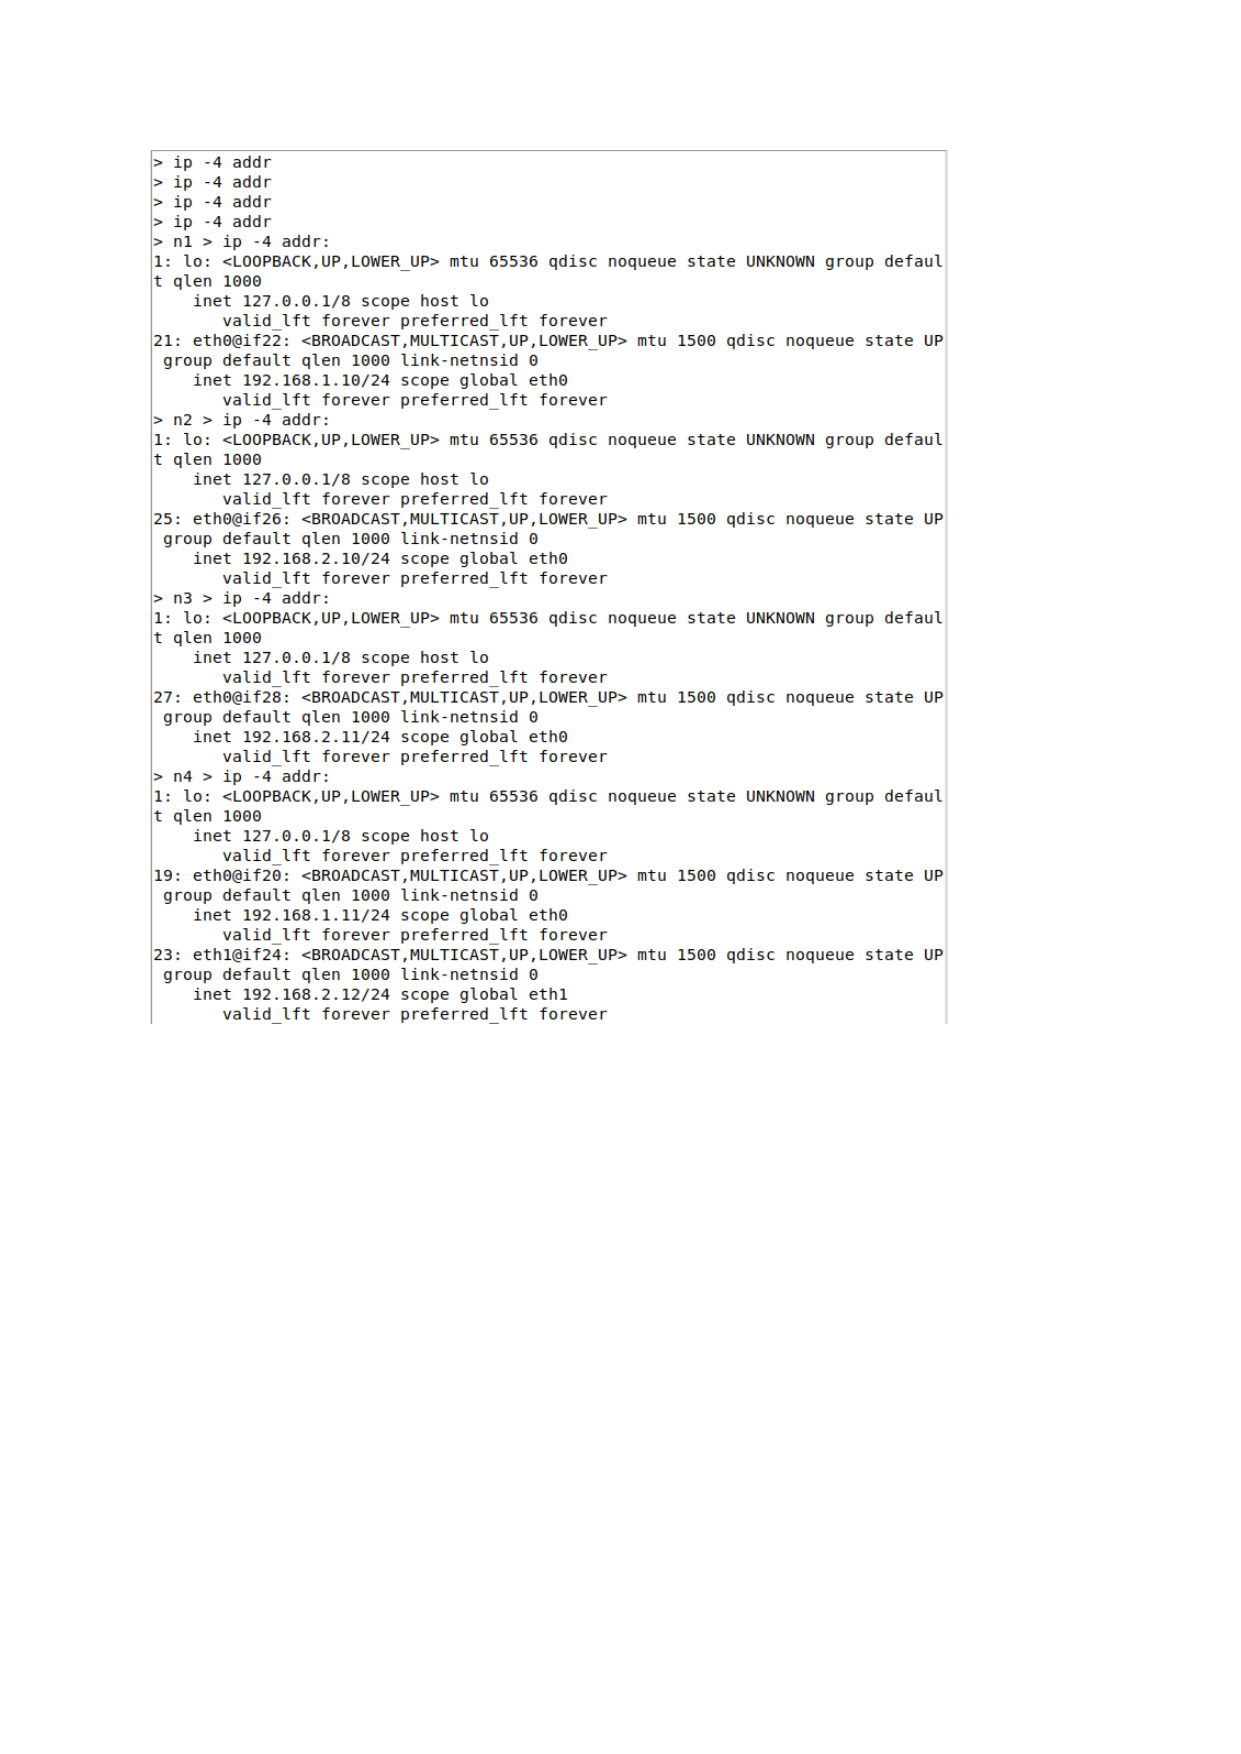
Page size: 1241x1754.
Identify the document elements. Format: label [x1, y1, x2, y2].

picture [150, 150, 948, 1024]
